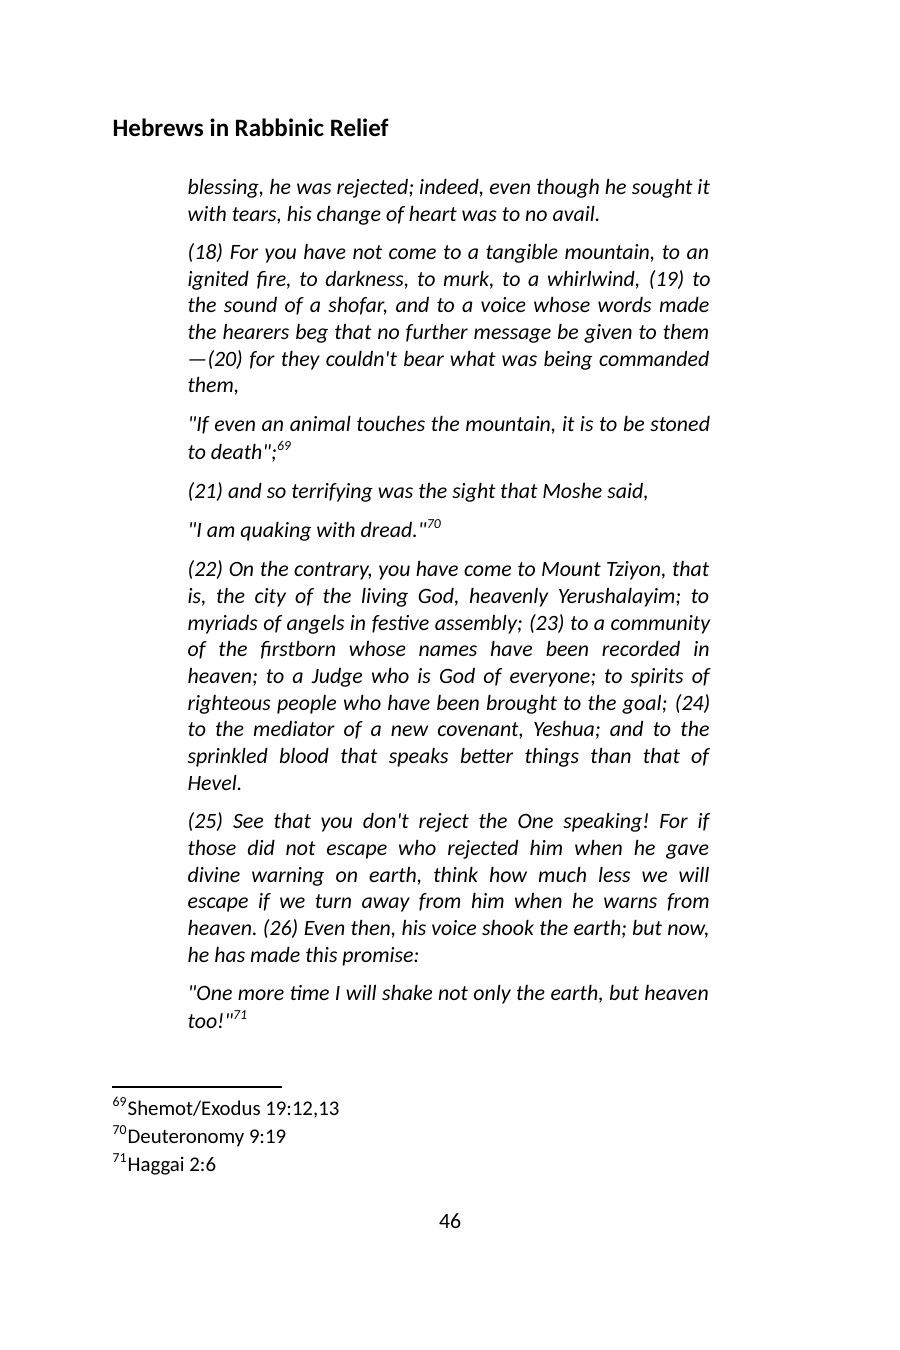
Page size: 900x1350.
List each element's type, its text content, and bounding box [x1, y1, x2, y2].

text Shemot/Exodus 19:12,13 [112, 1093, 787, 1121]
text Haggai 2:6 [112, 1149, 787, 1177]
text (22) On the contrary, you have come to Mount Tziyon, that is, the city of the living God, heavenly Yerushalayim; to myriads of angels in festive assembly; (23) to a community of the firstborn whose names have been recorded in heaven; to a Judge who is God of everyone; to spirits of righteous people who have been brought to the goal; (24) to the mediator of a new covenant, Yeshua; and to the sprinkled blood that speaks better things than that of Hevel. [187, 556, 712, 796]
text blessing, he was rejected; indeed, even though he sought it with tears, his change of heart was to no avail. [187, 173, 712, 226]
text (18) For you have not come to a tangible mountain, to an ignited fire, to darkness, to murk, to a whirlwind, (19) to the sound of a shofar, and to a voice whose words made the hearers beg that no further message be given to them—(20) for they couldn't bear what was being commanded them, [187, 238, 712, 398]
text (21) and so terrifying was the sight that Moshe said, [187, 477, 712, 504]
text "One more time I will shake not only the earth, but heaven too!" [187, 979, 712, 1034]
text Deuteronomy 9:19 [112, 1121, 787, 1149]
text "I am quaking with dread." [187, 516, 712, 544]
text "If even an animal touches the mountain, it is to be stoned to death"; [187, 410, 712, 465]
text (25) See that you don't reject the One speaking! For if those did not escape who rejected him when he gave divine warning on earth, think how much less we will escape if we turn away from him when he warns from heaven. (26) Even then, his voice shook the earth; but now, he has made this promise: [187, 808, 712, 968]
